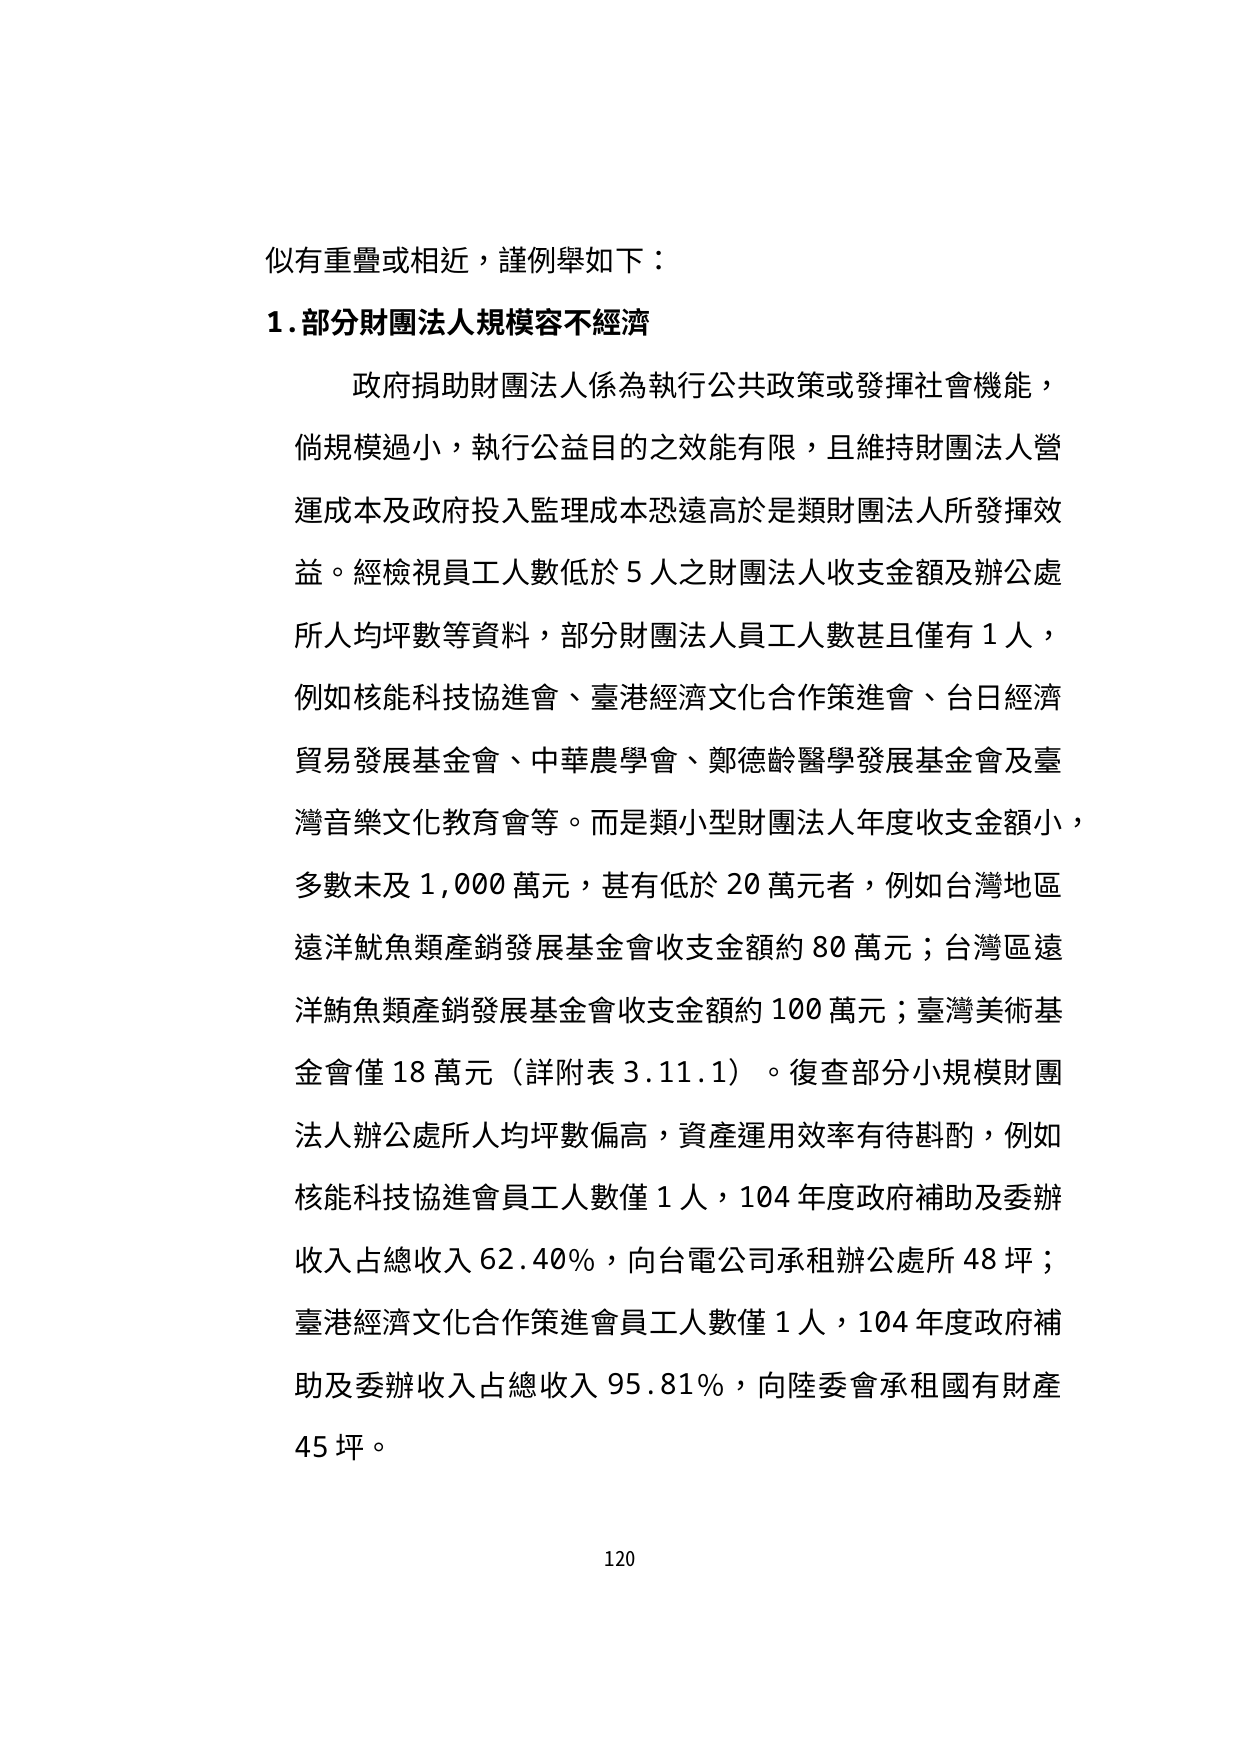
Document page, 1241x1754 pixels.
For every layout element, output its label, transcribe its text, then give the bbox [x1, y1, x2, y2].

text 1.部分財團法人規模容不經濟 [266, 279, 1063, 342]
text 政府捐助財團法人係為執行公共政策或發揮社會機能，倘規模過小，執行公益目的之效能有限，且維持財團法人營運成本及政府投入監理成本恐遠高於是類財團法人所發揮效益。經檢視員工人數低於5人之財團法人收支金額及辦公處所人均坪數等資料，部分財團法人員工人數甚且僅有1人，例如核能科技協進會、臺港經濟文化合作策進會、台日經濟貿易發展基金會、中華農學會、鄭德齡醫學發展基金會及臺灣音樂文化教育會等。而是類小型財團法人年度收支金額小，多數未及1,000萬元，甚有低於20萬元者，例如台灣地區遠洋魷魚類產銷發展基金會收支金額約80萬元；台灣區遠洋鮪魚類產銷發展基金會收支金額約100萬元；臺灣美術基金會僅18萬元（詳附表3.11.1）。復查部分小規模財團法人辦公處所人均坪數偏高，資產運用效率有待斟酌，例如核能科技協進會員工人數僅1人，104年度政府補助及委辦收入占總收入62.40％，向台電公司承租辦公處所48坪；臺港經濟文化合作策進會員工人數僅1人，104年度政府補助及委辦收入占總收入95.81％，向陸委會承租國有財產45坪。 [294, 342, 1063, 1467]
text 似有重疊或相近，謹例舉如下： [265, 217, 1063, 279]
